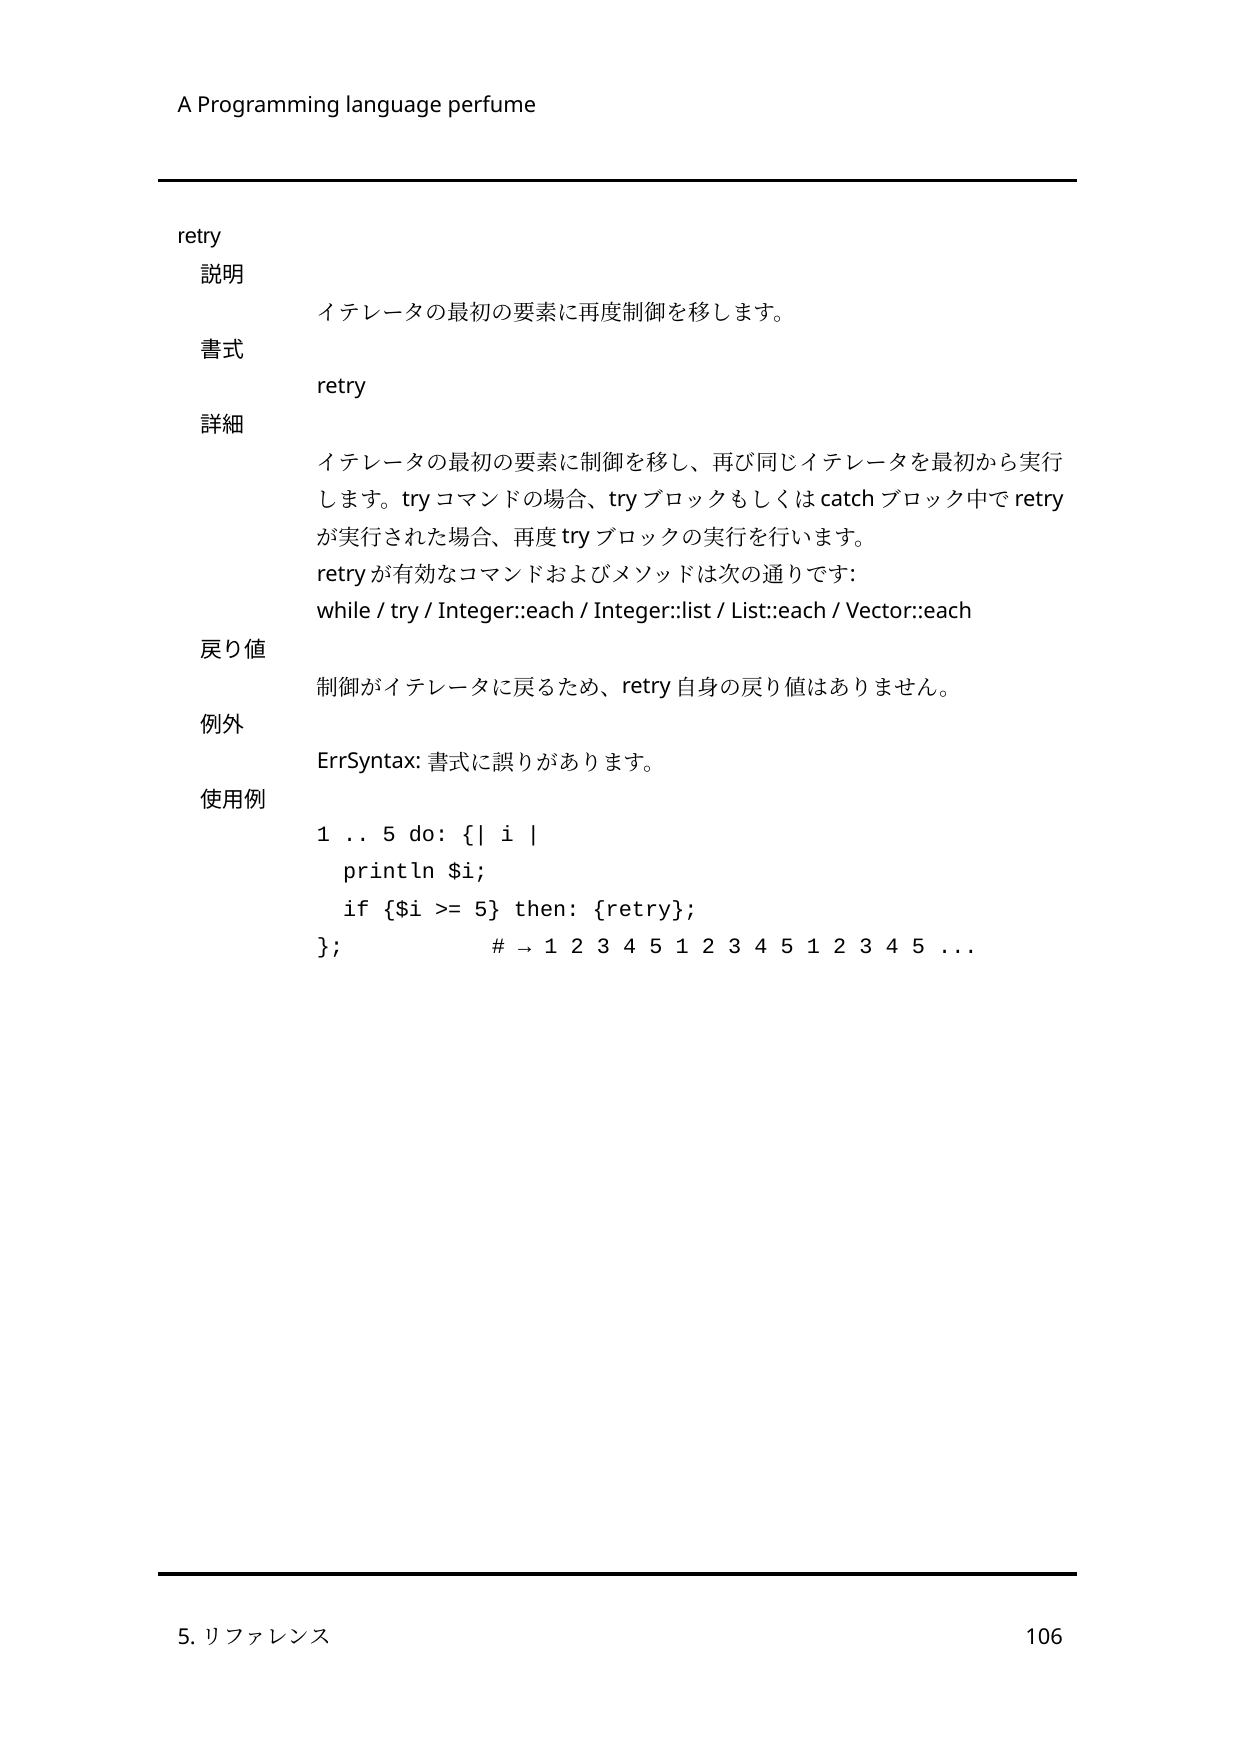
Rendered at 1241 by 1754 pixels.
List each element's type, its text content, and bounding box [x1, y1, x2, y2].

table_cell 戻り値 [200, 629, 317, 704]
table_cell retry [317, 329, 1063, 404]
table_cell 使用例 [200, 779, 317, 967]
table_cell 書式 [200, 329, 317, 404]
table_header イテレータの最初の要素に再度制御を移します。 [317, 254, 1063, 329]
table_cell イテレータの最初の要素に制御を移し、再び同じイテレータを最初から実行します。tryコマンドの場合、tryブロックもしくはcatchブロック中でretryが実行された場合、再度tryブロックの実行を行います。 retryが有効なコマンドおよびメソッドは次の通りです: while / try / Integer::each / Integer::list / List::each / Vector::each [317, 404, 1063, 629]
table_cell ErrSyntax: 書式に誤りがあります。 [317, 704, 1063, 779]
subtitle retry [177, 217, 1063, 254]
table_cell 詳細 [200, 404, 317, 629]
table_cell 1 .. 5 do: {| i | println $i; if {$i >= 5} then: {retry}; }; # → 1 2 3 4 5 1 2 3 4 5 1 2 3 4 5 ... [317, 779, 1063, 967]
table_cell 例外 [200, 704, 317, 779]
table_header 説明 [200, 254, 317, 329]
table_cell 制御がイテレータに戻るため、retry自身の戻り値はありません。 [317, 629, 1063, 704]
